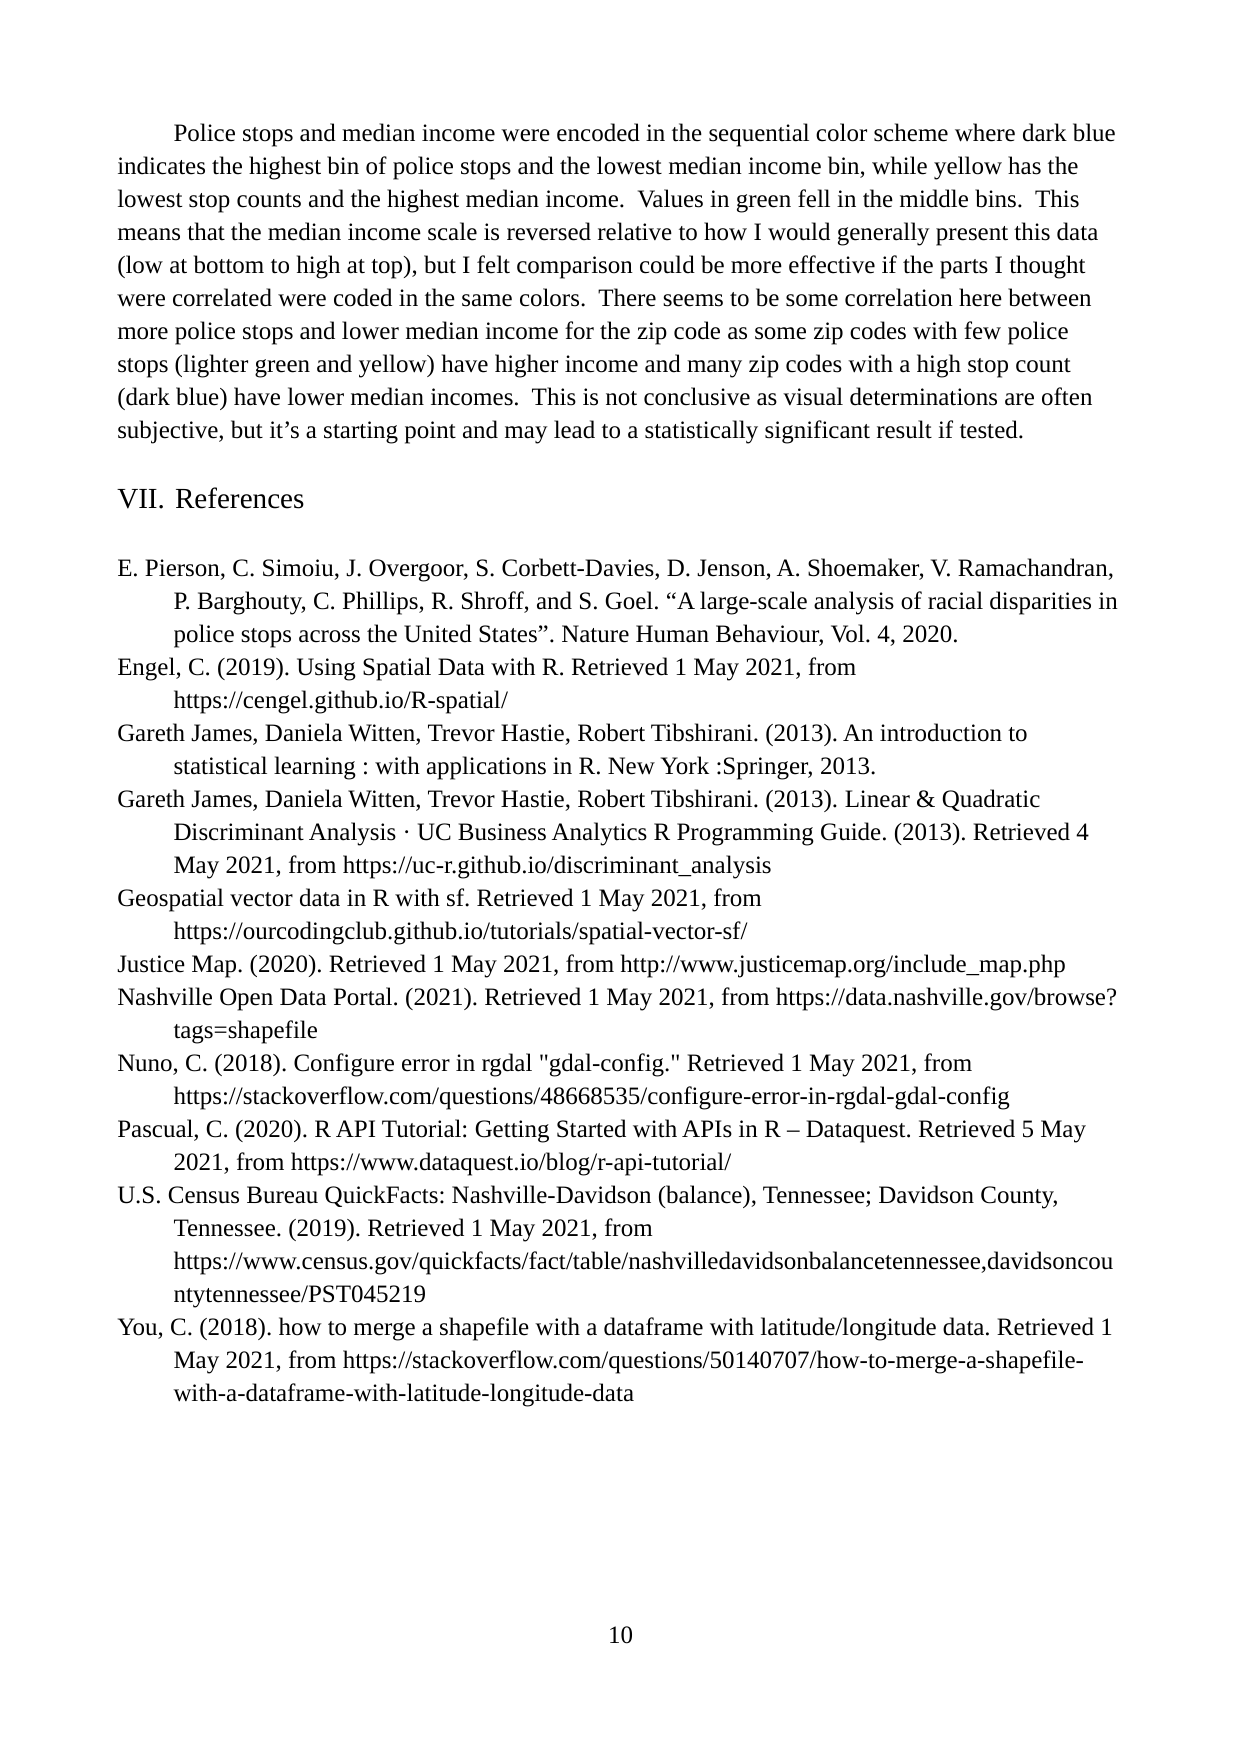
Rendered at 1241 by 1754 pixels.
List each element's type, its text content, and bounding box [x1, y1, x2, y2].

text E. Pierson, C. Simoiu, J. Overgoor, S. Corbett-Davies, D. Jenson, A. Shoemaker, V. Ramachandran, P. Barghouty, C. Phillips, R. Shroff, and S. Goel. “A large-scale analysis of racial disparities in police stops across the United States”. Nature Human Behaviour, Vol. 4, 2020. [117, 553, 1123, 648]
text You, C. (2018). how to merge a shapefile with a dataframe with latitude/longitude data. Retrieved 1 May 2021, from https://stackoverflow.com/questions/50140707/how-to-merge-a-shapefile-with-a-dataframe-with-latitude-longitude-data [117, 1312, 1123, 1407]
text Police stops and median income were encoded in the sequential color scheme where dark blue indicates the highest bin of police stops and the lowest median income bin, while yellow has the lowest stop counts and the highest median income. Values in green fell in the middle bins. This means that the median income scale is reversed relative to how I would generally present this data (low at bottom to high at top), but I felt comparison could be more effective if the parts I thought were correlated were coded in the same colors. There seems to be some correlation here between more police stops and lower median income for the zip code as some zip codes with few police stops (lighter green and yellow) have higher income and many zip codes with a high stop count (dark blue) have lower median incomes. This is not conclusive as visual determinations are often subjective, but it’s a starting point and may lead to a statistically significant result if tested. [117, 118, 1123, 444]
text Nashville Open Data Portal. (2021). Retrieved 1 May 2021, from https://data.nashville.gov/browse?tags=shapefile [117, 982, 1123, 1044]
text VII. References [117, 481, 1123, 515]
text U.S. Census Bureau QuickFacts: Nashville-Davidson (balance), Tennessee; Davidson County, Tennessee. (2019). Retrieved 1 May 2021, from https://www.census.gov/quickfacts/fact/table/nashvilledavidsonbalancetennessee,davidsoncountytennessee/PST045219 [117, 1180, 1123, 1308]
text Geospatial vector data in R with sf. Retrieved 1 May 2021, from https://ourcodingclub.github.io/tutorials/spatial-vector-sf/ [117, 883, 1123, 945]
text Justice Map. (2020). Retrieved 1 May 2021, from http://www.justicemap.org/include_map.php [117, 949, 1123, 978]
text Nuno, C. (2018). Configure error in rgdal "gdal-config." Retrieved 1 May 2021, from https://stackoverflow.com/questions/48668535/configure-error-in-rgdal-gdal-config [117, 1048, 1123, 1110]
text Pascual, C. (2020). R API Tutorial: Getting Started with APIs in R – Dataquest. Retrieved 5 May 2021, from https://www.dataquest.io/blog/r-api-tutorial/ [117, 1114, 1123, 1176]
text Gareth James, Daniela Witten, Trevor Hastie, Robert Tibshirani. (2013). Linear & Quadratic Discriminant Analysis · UC Business Analytics R Programming Guide. (2013). Retrieved 4 May 2021, from https://uc-r.github.io/discriminant_analysis [117, 784, 1123, 879]
text Engel, C. (2019). Using Spatial Data with R. Retrieved 1 May 2021, from https://cengel.github.io/R-spatial/ [117, 652, 1123, 714]
text Gareth James, Daniela Witten, Trevor Hastie, Robert Tibshirani. (2013). An introduction to statistical learning : with applications in R. New York :Springer, 2013. [117, 718, 1123, 780]
